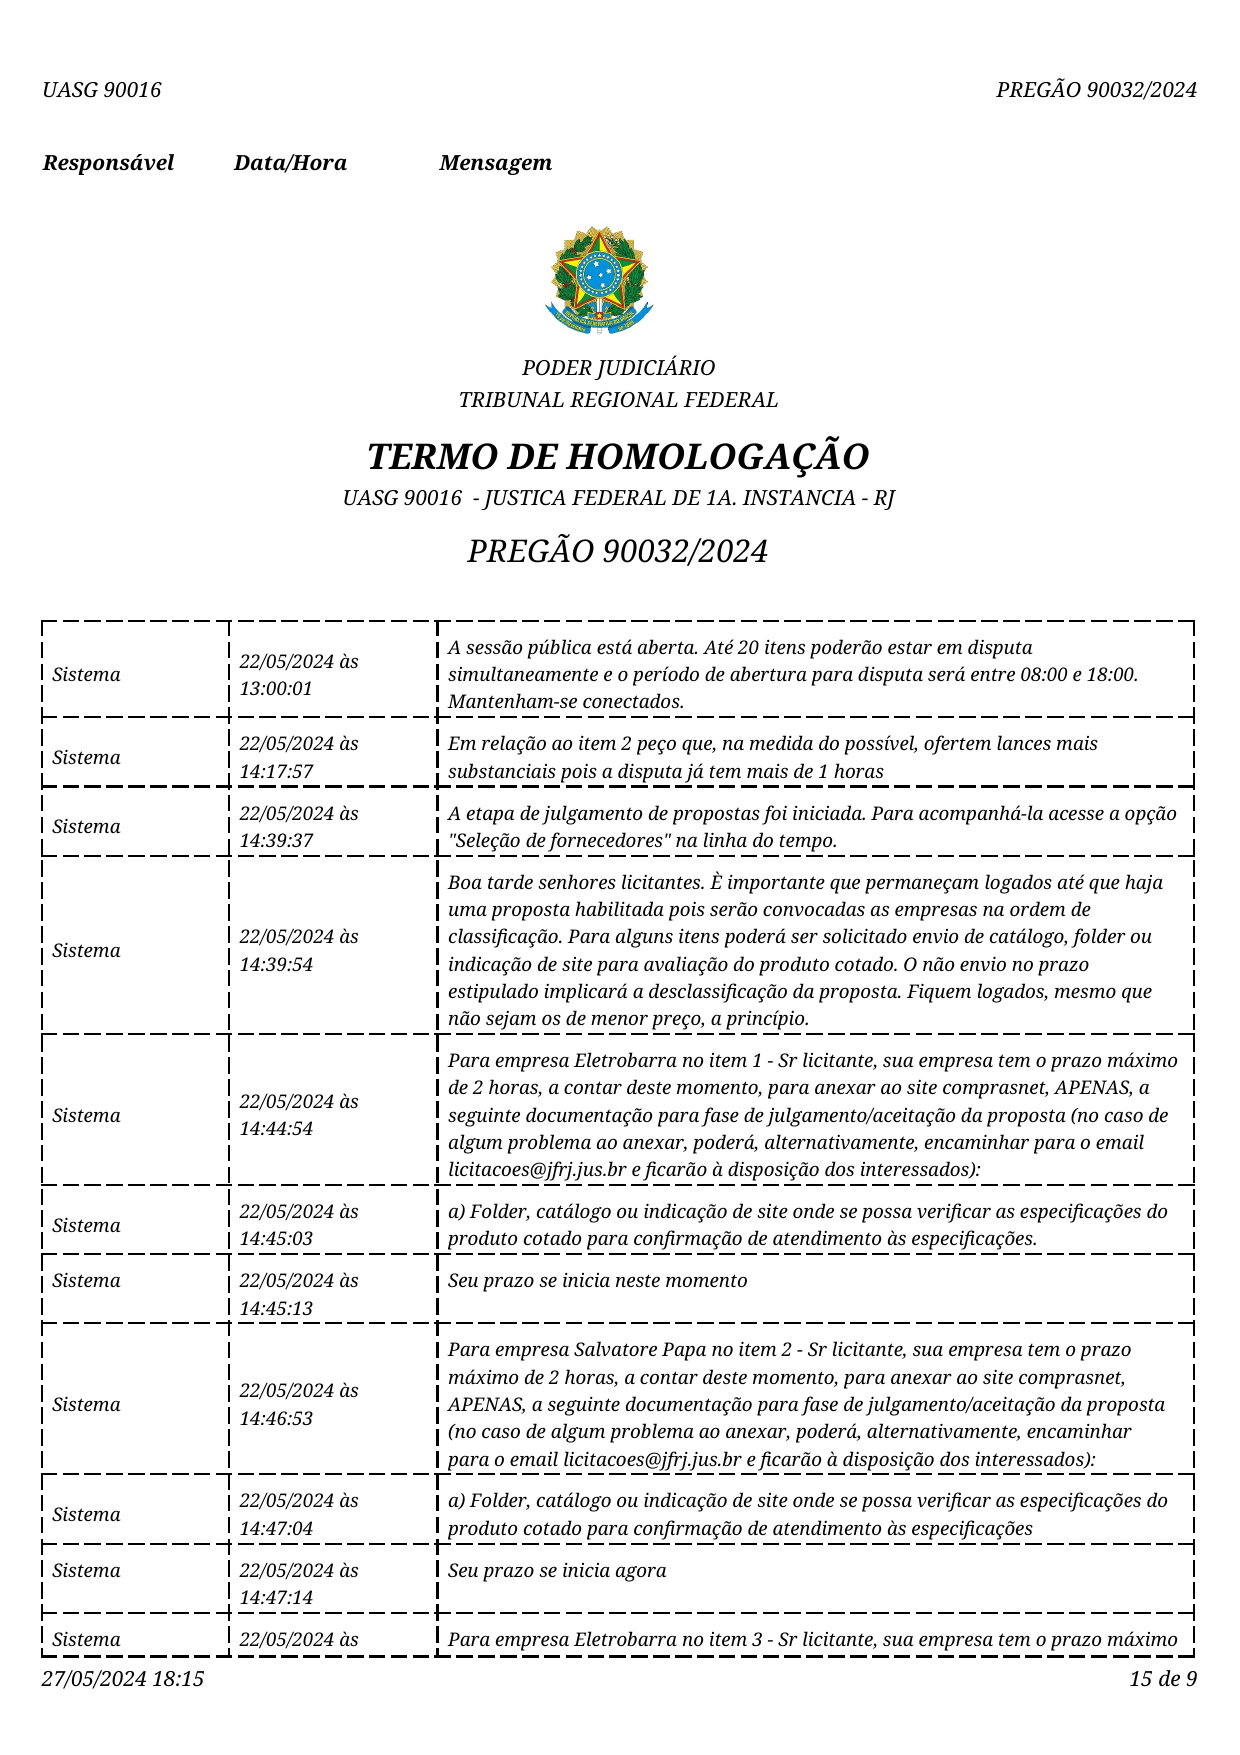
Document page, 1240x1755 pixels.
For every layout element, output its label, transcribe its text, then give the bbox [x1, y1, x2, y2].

subtitle PREGÃO 90032/2024 [42, 528, 1198, 571]
table_cell Seu prazo se inicia agora [438, 1543, 1194, 1612]
text TRIBUNAL REGIONAL FEDERAL [42, 385, 1198, 414]
table_cell 22/05/2024 às 14:47:14 [229, 1543, 437, 1612]
text PODER JUDICIÁRIO [42, 353, 1198, 382]
subtitle TERMO DE HOMOLOGAÇÃO [42, 431, 1198, 479]
table_cell Para empresa Salvatore Papa no item 2 - Sr licitante, sua empresa tem o prazo máximo de 2 horas, a contar deste momento, para anexar ao site comprasnet, APENAS, a seguinte documentação para fase de julgamento/aceitação da proposta (no caso de algum problema ao anexar, poderá, alternativamente, encaminhar para o email licitacoes@jfrj.jus.br e ficarão à disposição dos interessados): [438, 1322, 1194, 1473]
table_cell Sistema [42, 1253, 229, 1322]
table_cell Sistema [42, 1473, 229, 1542]
table_cell Sistema [42, 1184, 229, 1253]
table_cell Para empresa Eletrobarra no item 3 - Sr licitante, sua empresa tem o prazo máximo [438, 1612, 1194, 1655]
table_cell Em relação ao item 2 peço que, na medida do possível, ofertem lances mais substanciais pois a disputa já tem mais de 1 horas [438, 716, 1194, 785]
table_cell 22/05/2024 às 14:46:53 [229, 1322, 437, 1473]
table_cell Sistema [42, 716, 229, 785]
table_cell Sistema [42, 1033, 229, 1184]
table_cell Boa tarde senhores licitantes. È importante que permaneçam logados até que haja uma proposta habilitada pois serão convocadas as empresas na ordem de classificação. Para alguns itens poderá ser solicitado envio de catálogo, folder ou indicação de site para avaliação do produto cotado. O não envio no prazo estipulado implicará a desclassificação da proposta. Fiquem logados, mesmo que não sejam os de menor preço, a princípio. [438, 855, 1194, 1033]
table_cell 22/05/2024 às 14:47:04 [229, 1473, 437, 1542]
table_cell a) Folder, catálogo ou indicação de site onde se possa verificar as especificações do produto cotado para confirmação de atendimento às especificações. [438, 1184, 1194, 1253]
table_cell 22/05/2024 às 14:39:54 [229, 855, 437, 1033]
table_cell 22/05/2024 às 14:45:13 [229, 1253, 437, 1322]
table_cell A etapa de julgamento de propostas foi iniciada. Para acompanhá-la acesse a opção "Seleção de fornecedores" na linha do tempo. [438, 785, 1194, 854]
table_header Sistema [42, 620, 229, 716]
table_cell Sistema [42, 1612, 229, 1655]
table_cell 22/05/2024 às 14:39:37 [229, 785, 437, 854]
table_cell Sistema [42, 1543, 229, 1612]
table_cell Seu prazo se inicia neste momento [438, 1253, 1194, 1322]
table_cell 22/05/2024 às 14:44:54 [229, 1033, 437, 1184]
table_header A sessão pública está aberta. Até 20 itens poderão estar em disputa simultaneamente e o período de abertura para disputa será entre 08:00 e 18:00. Mantenham-se conectados. [438, 620, 1194, 716]
table_header 22/05/2024 às 13:00:01 [229, 620, 437, 716]
table_cell 22/05/2024 às 14:17:57 [229, 716, 437, 785]
text UASG 90016 - JUSTICA FEDERAL DE 1A. INSTANCIA - RJ [42, 483, 1198, 511]
table_cell Sistema [42, 785, 229, 854]
table_cell a) Folder, catálogo ou indicação de site onde se possa verificar as especificações do produto cotado para confirmação de atendimento às especificações [438, 1473, 1194, 1542]
table_cell Sistema [42, 855, 229, 1033]
table_cell 22/05/2024 às [229, 1612, 437, 1655]
table_cell Para empresa Eletrobarra no item 1 - Sr licitante, sua empresa tem o prazo máximo de 2 horas, a contar deste momento, para anexar ao site comprasnet, APENAS, a seguinte documentação para fase de julgamento/aceitação da proposta (no caso de algum problema ao anexar, poderá, alternativamente, encaminhar para o email licitacoes@jfrj.jus.br e ficarão à disposição dos interessados): [438, 1033, 1194, 1184]
table_cell Sistema [42, 1322, 229, 1473]
table_cell 22/05/2024 às 14:45:03 [229, 1184, 437, 1253]
